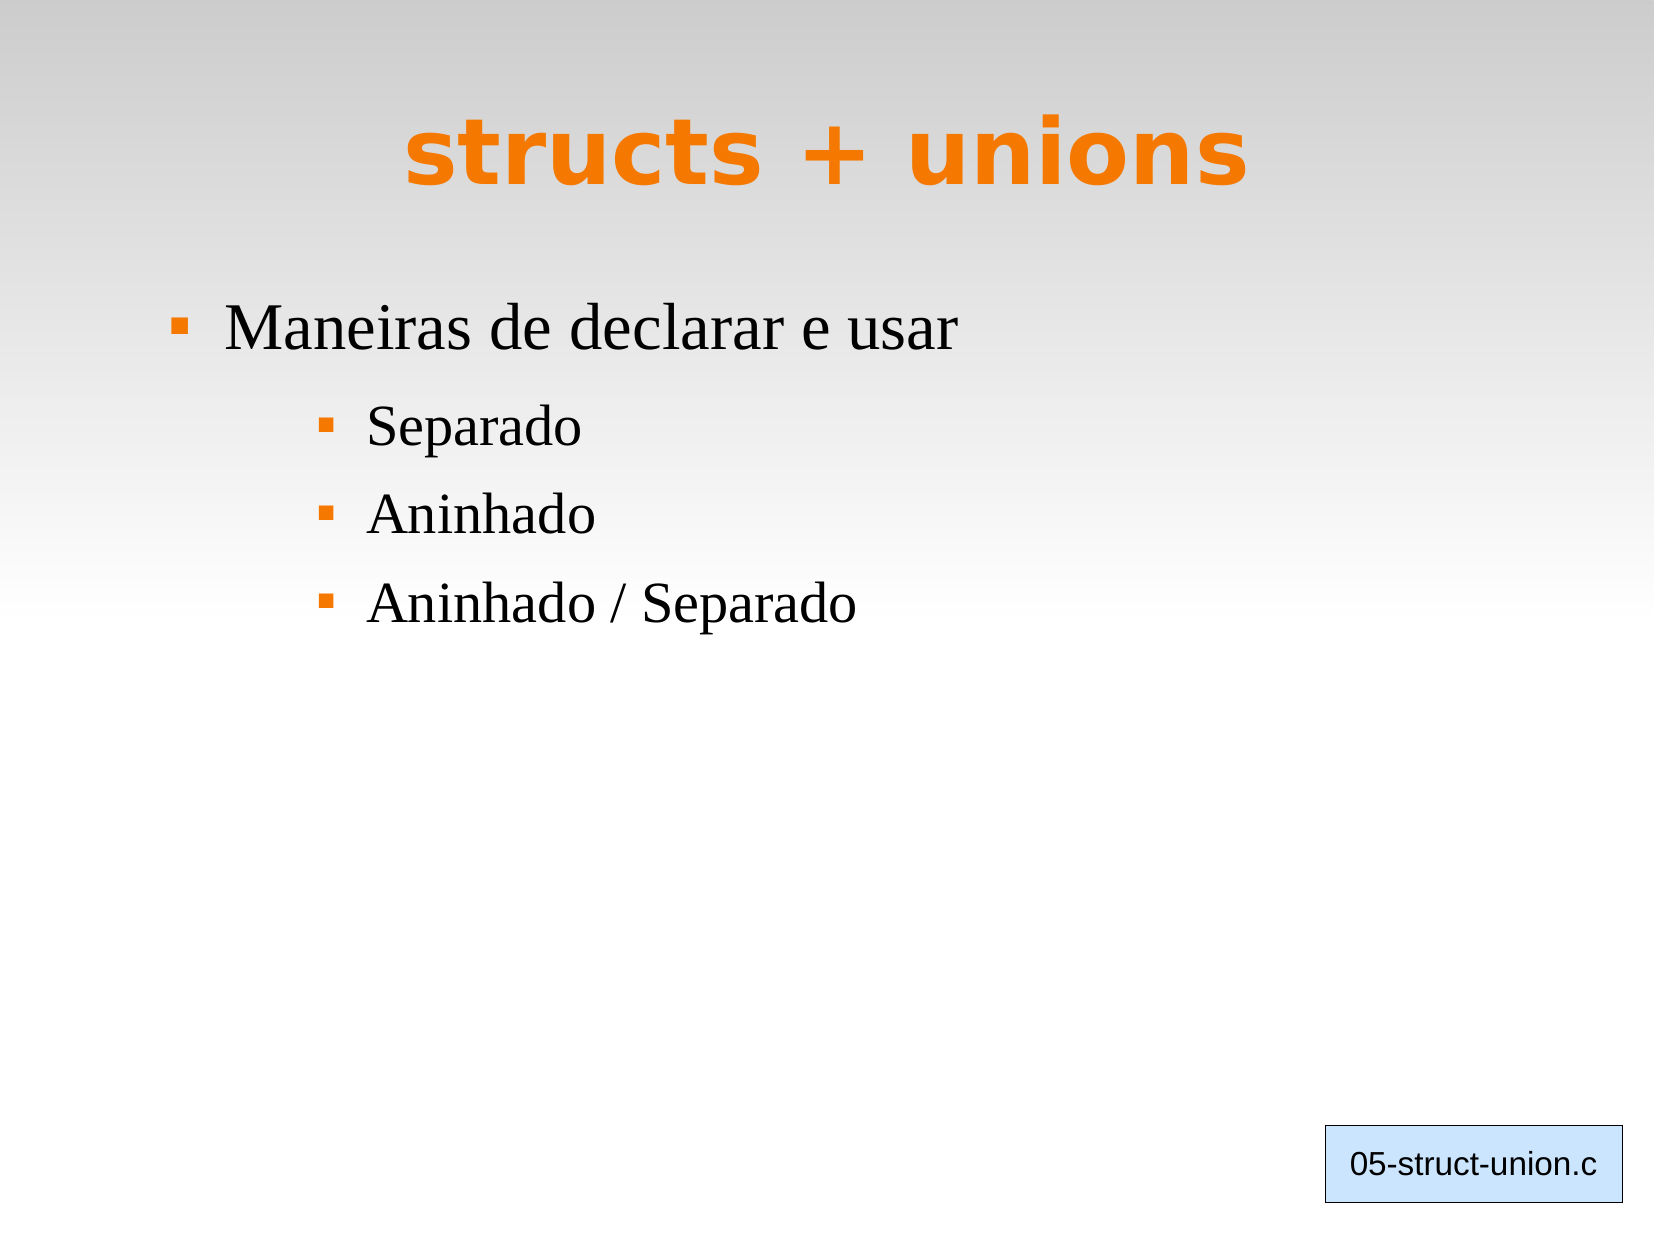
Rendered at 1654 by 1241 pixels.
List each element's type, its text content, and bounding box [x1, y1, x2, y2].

list Maneiras de declarar e usar Separado Aninhado Aninhado / Separado [82, 290, 1571, 1126]
text_box 05-struct-union.c [1325, 1125, 1623, 1203]
title structs + unions [82, 49, 1571, 257]
